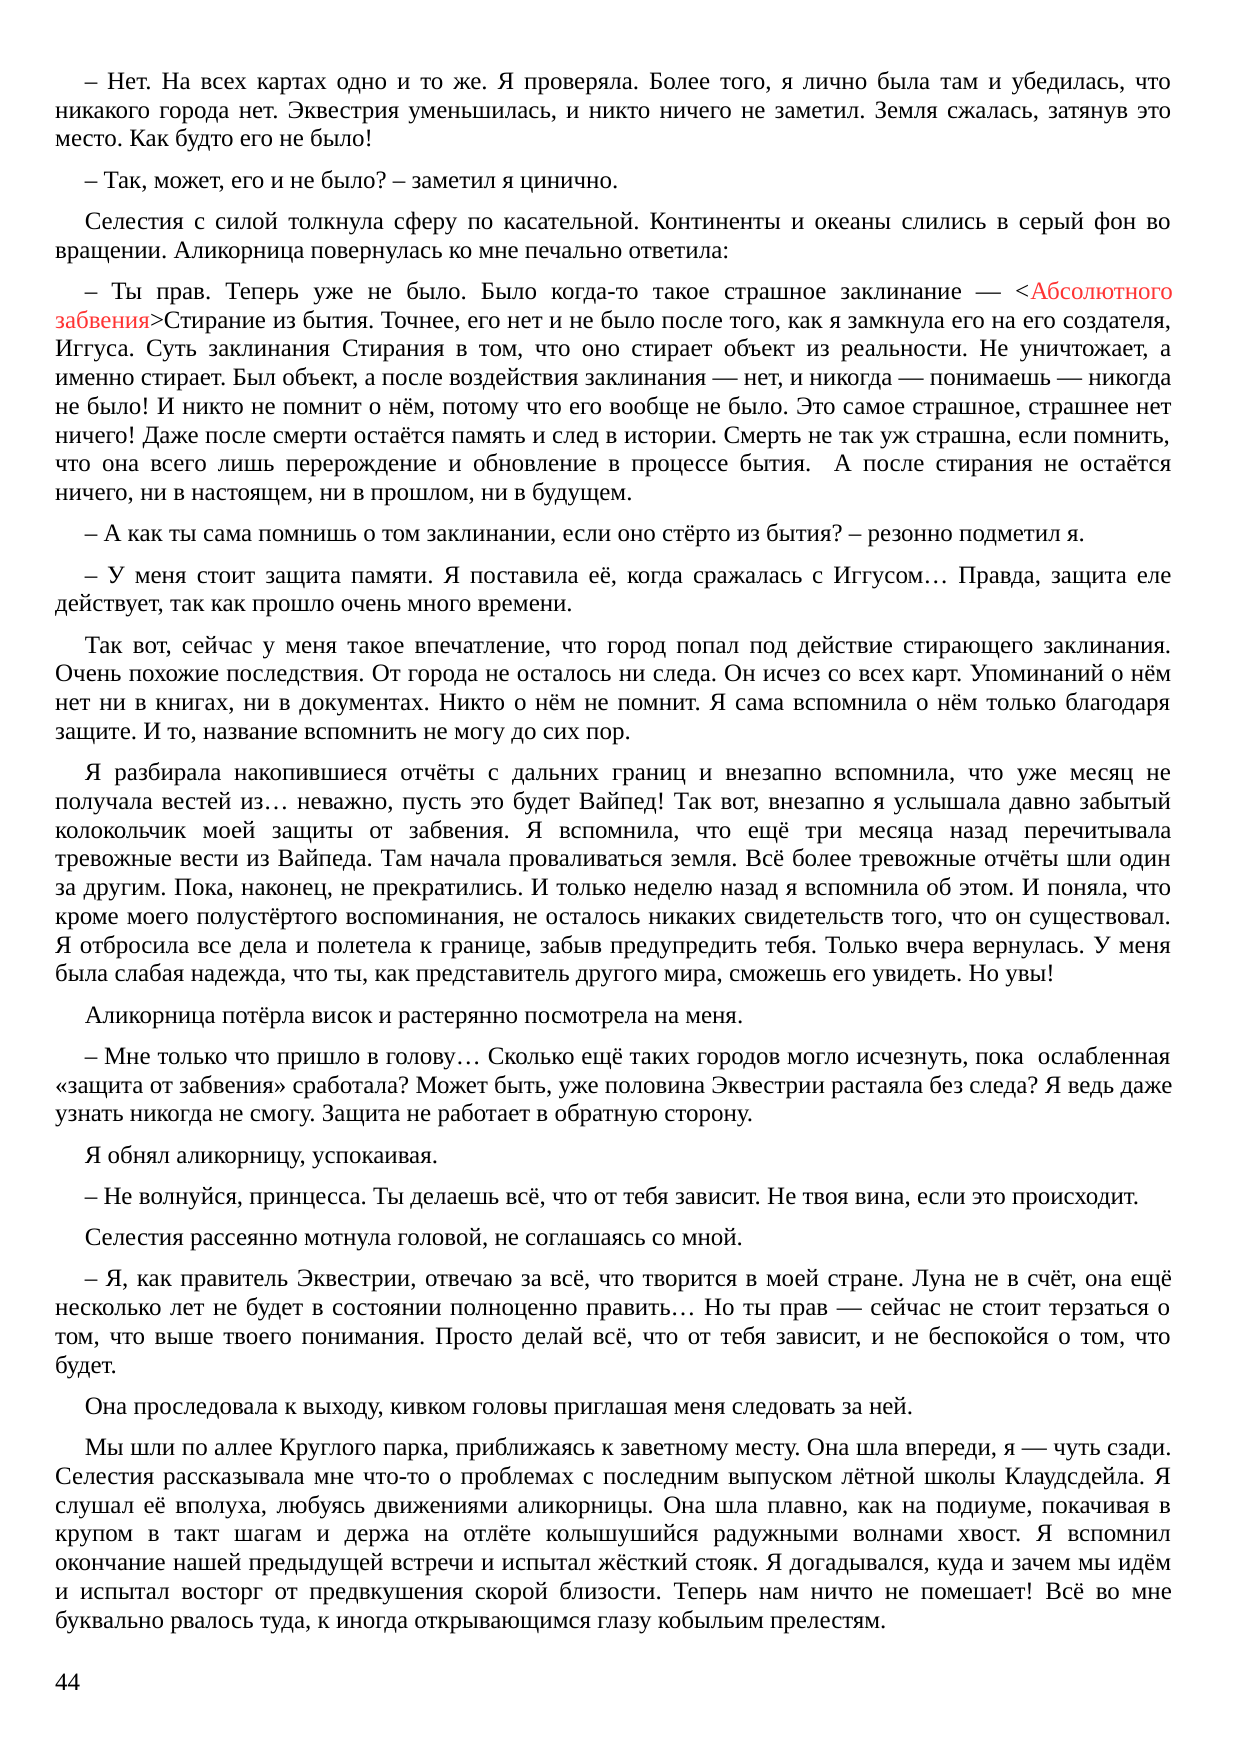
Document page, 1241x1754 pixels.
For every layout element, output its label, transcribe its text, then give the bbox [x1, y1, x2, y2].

text Селестия с силой толкнула сферу по касательной. Континенты и океаны слились в серый фон во вращении. Аликорница повернулась ко мне печально ответила: [55, 206, 1173, 263]
text Я разбирала накопившиеся отчёты с дальних границ и внезапно вспомнила, что уже месяц не получала вестей из… неважно, пусть это будет Вайпед! Так вот, внезапно я услышала давно забытый колокольчик моей защиты от забвения. Я вспомнила, что ещё три месяца назад перечитывала тревожные вести из Вайпеда. Там начала проваливаться земля. Всё более тревожные отчёты шли один за другим. Пока, наконец, не прекратились. И только неделю назад я вспомнила об этом. И поняла, что кроме моего полустёртого воспоминания, не осталось никаких свидетельств того, что он существовал. Я отбросила все дела и полетела к границе, забыв предупредить тебя. Только вчера вернулась. У меня была слабая надежда, что ты, как представитель другого мира, сможешь его увидеть. Но увы! [55, 757, 1173, 987]
text Она проследовала к выходу, кивком головы приглашая меня следовать за ней. [55, 1391, 1173, 1420]
text – Я, как правитель Эквестрии, отвечаю за всё, что творится в моей стране. Луна не в счёт, она ещё несколько лет не будет в состоянии полноценно править… Но ты прав — сейчас не стоит терзаться о том, что выше твоего понимания. Просто делай всё, что от тебя зависит, и не беспокойся о том, что будет. [55, 1263, 1173, 1378]
text – А как ты сама помнишь о том заклинании, если оно стёрто из бытия? – резонно подметил я. [55, 518, 1173, 547]
text Так вот, сейчас у меня такое впечатление, что город попал под действие стирающего заклинания. Очень похожие последствия. От города не осталось ни следа. Он исчез со всех карт. Упоминаний о нём нет ни в книгах, ни в документах. Никто о нём не помнит. Я сама вспомнила о нём только благодаря защите. И то, название вспомнить не могу до сих пор. [55, 630, 1173, 745]
text – Не волнуйся, принцесса. Ты делаешь всё, что от тебя зависит. Не твоя вина, если это происходит. [55, 1181, 1173, 1210]
text Аликорница потёрла висок и растерянно посмотрела на меня. [55, 1000, 1173, 1028]
text Мы шли по аллее Круглого парка, приближаясь к заветному месту. Она шла впереди, я — чуть cзади. Селестия рассказывала мне что-то о проблемах с последним выпуском лётной школы Клаудсдейла. Я слушал её вполуха, любуясь движениями аликорницы. Она шла плавно, как на подиуме, покачивая в крупом в такт шагам и держа на отлёте колышушийся радужными волнами хвост. Я вспомнил окончание нашей предыдущей встречи и испытал жёсткий стояк. Я догадывался, куда и зачем мы идём и испытал восторг от предвкушения скорой близости. Теперь нам ничто не помешает! Всё во мне буквально рвалось туда, к иногда открывающимся глазу кобыльим прелестям. [55, 1432, 1173, 1633]
text – У меня стоит защита памяти. Я поставила её, когда сражалась с Иггусом… Правда, защита еле действует, так как прошло очень много времени. [55, 560, 1173, 617]
text Селестия рассеянно мотнула головой, не соглашаясь со мной. [55, 1222, 1173, 1251]
text – Мне только что пришло в голову… Сколько ещё таких городов могло исчезнуть, пока ослабленная «защита от забвения» сработала? Может быть, уже половина Эквестрии растаяла без следа? Я ведь даже узнать никогда не смогу. Защита не работает в обратную сторону. [55, 1041, 1173, 1127]
text – Так, может, его и не было? – заметил я цинично. [55, 165, 1173, 193]
text – Нет. На всех картах одно и то же. Я проверяла. Более того, я лично была там и убедилась, что никакого города нет. Эквестрия уменьшилась, и никто ничего не заметил. Земля сжалась, затянув это место. Как будто его не было! [55, 66, 1173, 152]
text Я обнял аликорницу, успокаивая. [55, 1140, 1173, 1168]
text – Ты прав. Теперь уже не было. Было когда-то такое страшное заклинание — <Абсолютного забвения>Стирание из бытия. Точнее, его нет и не было после того, как я замкнула его на его создателя, Иггуса. Суть заклинания Стирания в том, что оно стирает объект из реальности. Не уничтожает, а именно стирает. Был объект, а после воздействия заклинания — нет, и никогда — понимаешь — никогда не было! И никто не помнит о нём, потому что его вообще не было. Это самое страшное, страшнее нет ничего! Даже после смерти остаётся память и след в истории. Смерть не так уж страшна, если помнить, что она всего лишь перерождение и обновление в процессе бытия. А после стирания не остаётся ничего, ни в настоящем, ни в прошлом, ни в будущем. [55, 276, 1173, 506]
